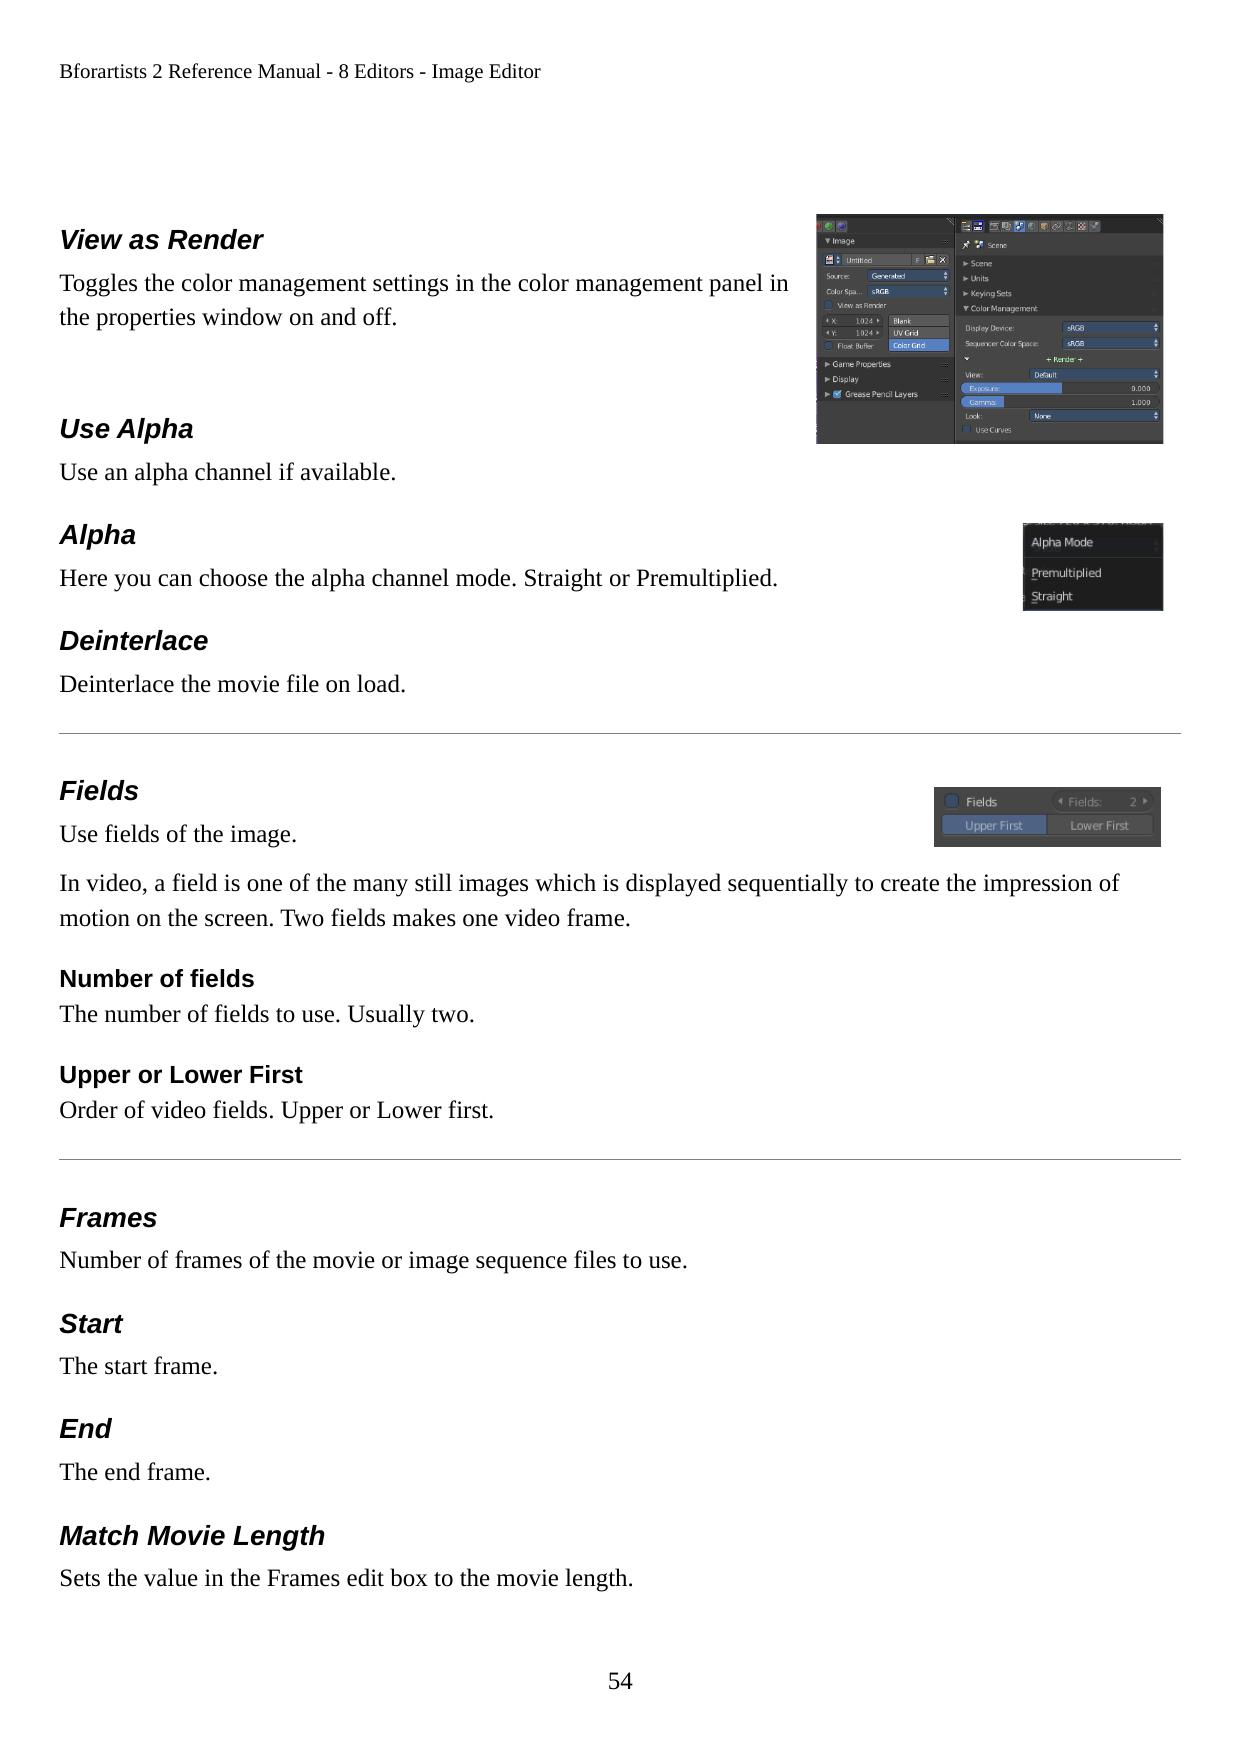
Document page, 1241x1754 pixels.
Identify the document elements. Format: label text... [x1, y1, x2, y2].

picture [934, 787, 1161, 847]
text Order of video fields. Upper or Lower first. [59, 1095, 1181, 1124]
text Here you can choose the alpha channel mode. Straight or Premultiplied. [59, 563, 1022, 592]
text Toggles the color management settings in the color management panel in the properties window on and off. [59, 268, 816, 331]
subtitle Frames [59, 1201, 1181, 1233]
subtitle [1164, 413, 1181, 444]
text Number of frames of the movie or image sequence files to use. [59, 1245, 1181, 1274]
subtitle Start [59, 1307, 1181, 1339]
subtitle Upper or Lower First [59, 1061, 1181, 1089]
text Use fields of the image. [59, 819, 1181, 848]
subtitle Use Alpha [59, 413, 816, 444]
subtitle End [59, 1413, 1181, 1445]
subtitle [1164, 223, 1181, 255]
subtitle Number of fields [59, 964, 1181, 993]
text The number of fields to use. Usually two. [59, 999, 1181, 1028]
picture [1022, 523, 1164, 611]
subtitle View as Render [59, 223, 816, 255]
text The start frame. [59, 1351, 1181, 1380]
subtitle Fields [59, 775, 1181, 807]
text Sets the value in the Frames edit box to the movie length. [59, 1563, 1181, 1592]
picture [816, 214, 1164, 444]
subtitle Match Movie Length [59, 1519, 1181, 1551]
subtitle Alpha [59, 519, 1181, 551]
text Use an alpha channel if available. [59, 457, 1181, 486]
text In video, a field is one of the many still images which is displayed sequentially to create the impression of motion on the screen. Two fields makes one video frame. [59, 868, 1181, 931]
text The end frame. [59, 1457, 1181, 1486]
subtitle Deinterlace [59, 624, 1181, 656]
text Deinterlace the movie file on load. [59, 669, 1181, 698]
